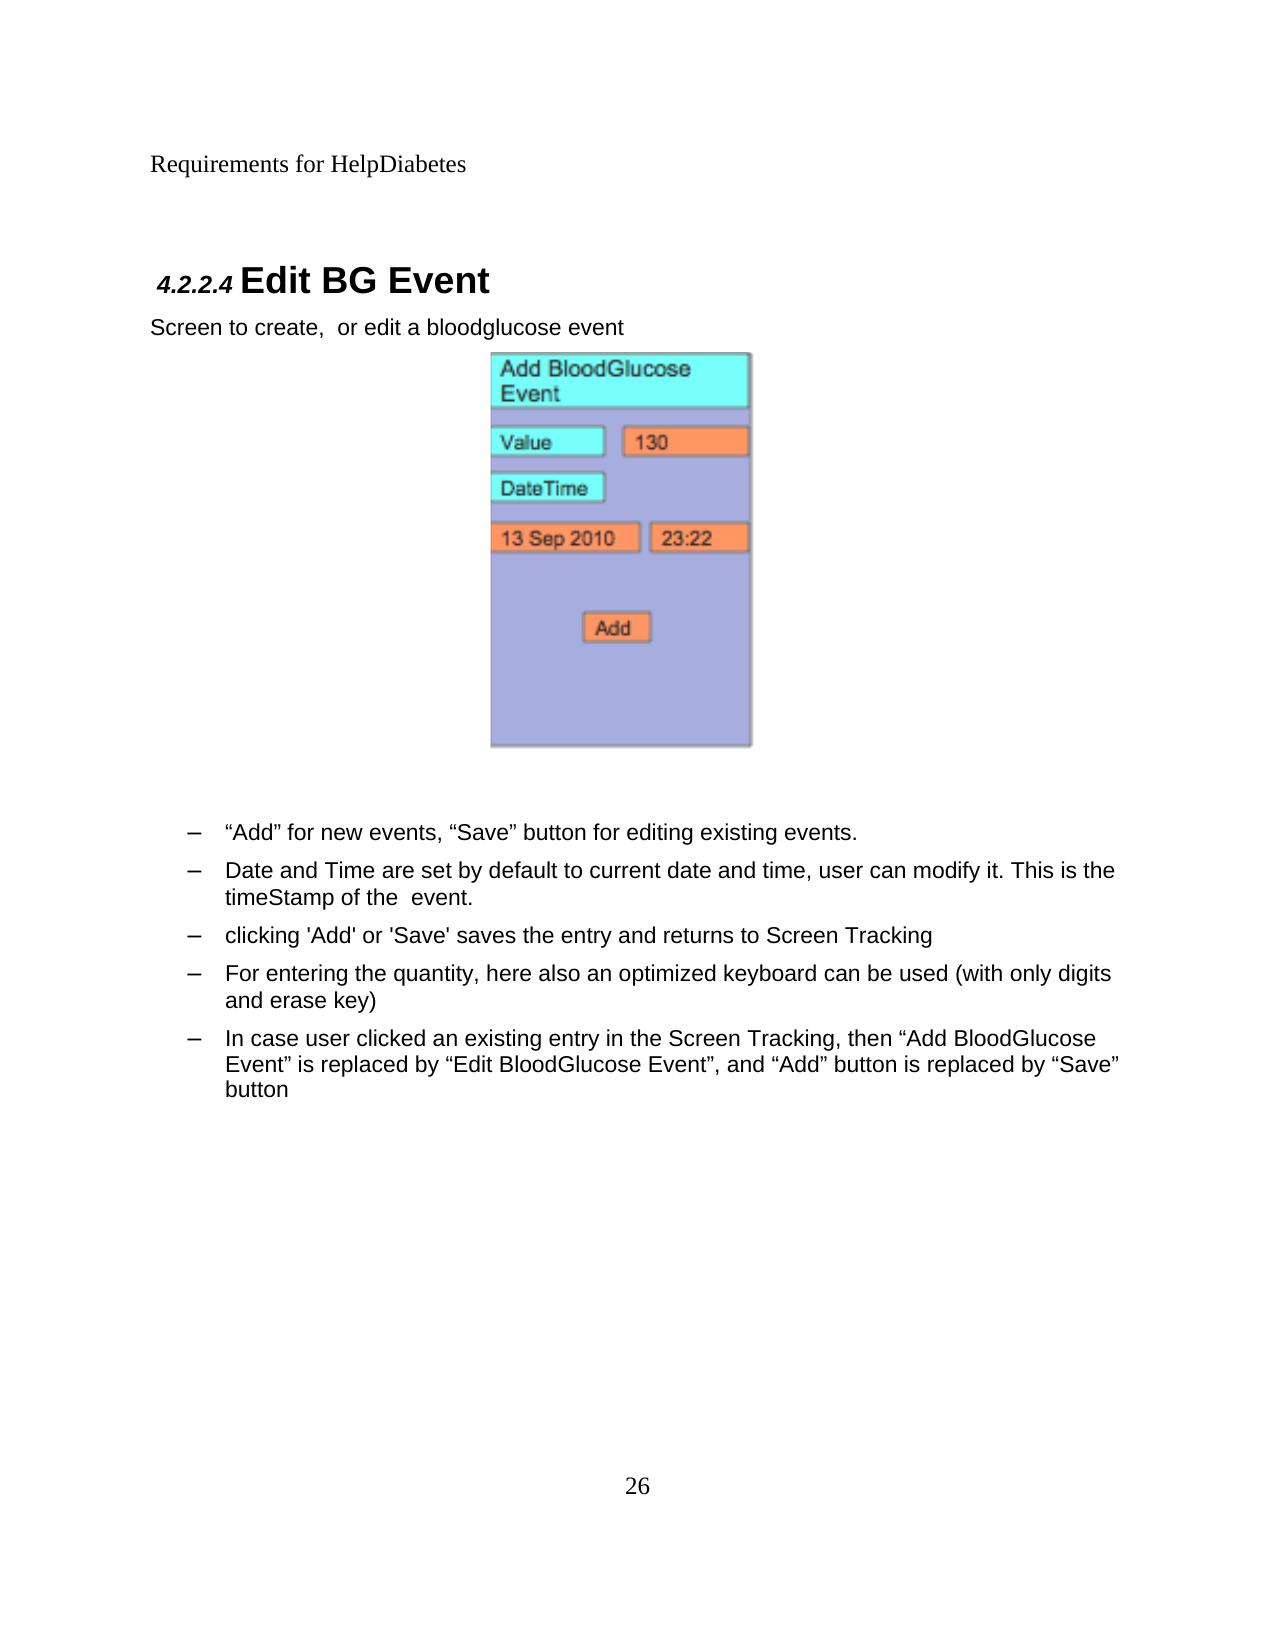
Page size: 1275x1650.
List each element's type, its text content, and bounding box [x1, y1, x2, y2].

list Date and Time are set by default to current date and time, user can modify it. This is the timeStamp of the event. [187, 858, 1125, 910]
list clicking 'Add' or 'Save' saves the entry and returns to Screen Tracking [187, 922, 1125, 949]
list For entering the quantity, here also an optimized keyboard can be used (with only digits and erase key) [187, 961, 1125, 1013]
text Screen to create, or edit a bloodglucose event [150, 314, 1125, 340]
subtitle Edit BG Event [150, 260, 1125, 302]
list “Add” for new events, “Save” button for editing existing events. [187, 819, 1125, 846]
picture [490, 352, 785, 780]
list In case user clicked an existing entry in the Screen Tracking, then “Add BloodGlucose Event” is replaced by “Edit BloodGlucose Event”, and “Add” button is replaced by “Save” button [187, 1025, 1125, 1103]
